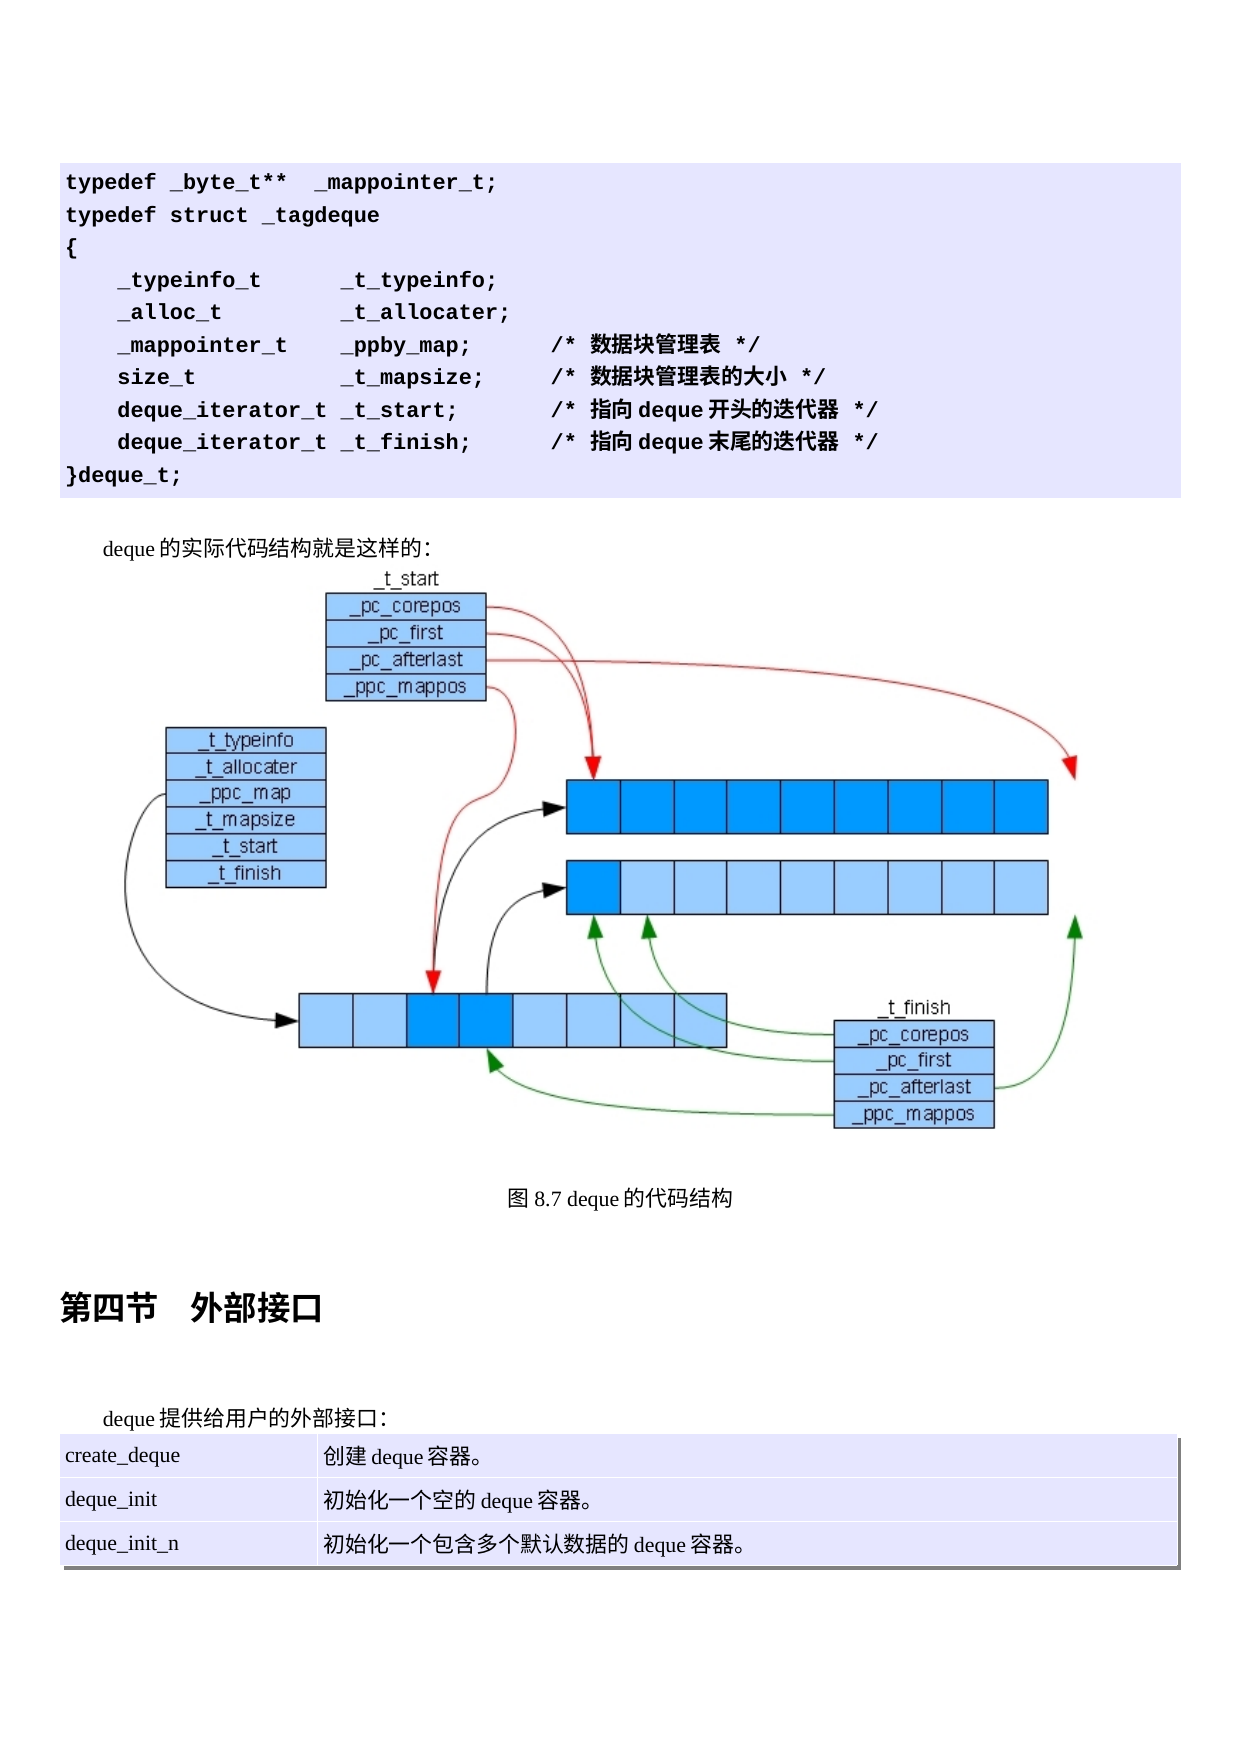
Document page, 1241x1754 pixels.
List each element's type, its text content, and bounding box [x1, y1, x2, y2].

table_header typedef _byte_t** _mappointer_t; typedef struct _tagdeque { _typeinfo_t _t_typeinfo; _alloc_t _t_allocater; _mappointer_t _ppby_map; /* 数据块管理表 */ size_t _t_mapsize; /* 数据块管理表的大小 */ deque_iterator_t _t_start; /* 指向deque开头的迭代器 */ deque_iterator_t _t_finish; /* 指向deque末尾的迭代器 */ }deque_t; [60, 163, 1181, 498]
table_cell 初始化一个空的deque容器。 [318, 1478, 1177, 1521]
table_header 创建deque容器。 [318, 1434, 1177, 1477]
subtitle 外部接口 [59, 1273, 1181, 1338]
table_cell 初始化一个包含多个默认数据的deque容器。 [318, 1522, 1177, 1565]
table_cell deque_init_n [60, 1522, 317, 1565]
picture [58, 563, 1182, 1153]
text deque的实际代码结构就是这样的： [59, 531, 1181, 563]
table_header create_deque [60, 1434, 317, 1477]
text deque提供给用户的外部接口： [59, 1400, 1181, 1433]
text 图 8.7 deque的代码结构 [59, 1153, 1181, 1213]
table_cell deque_init [60, 1478, 317, 1521]
